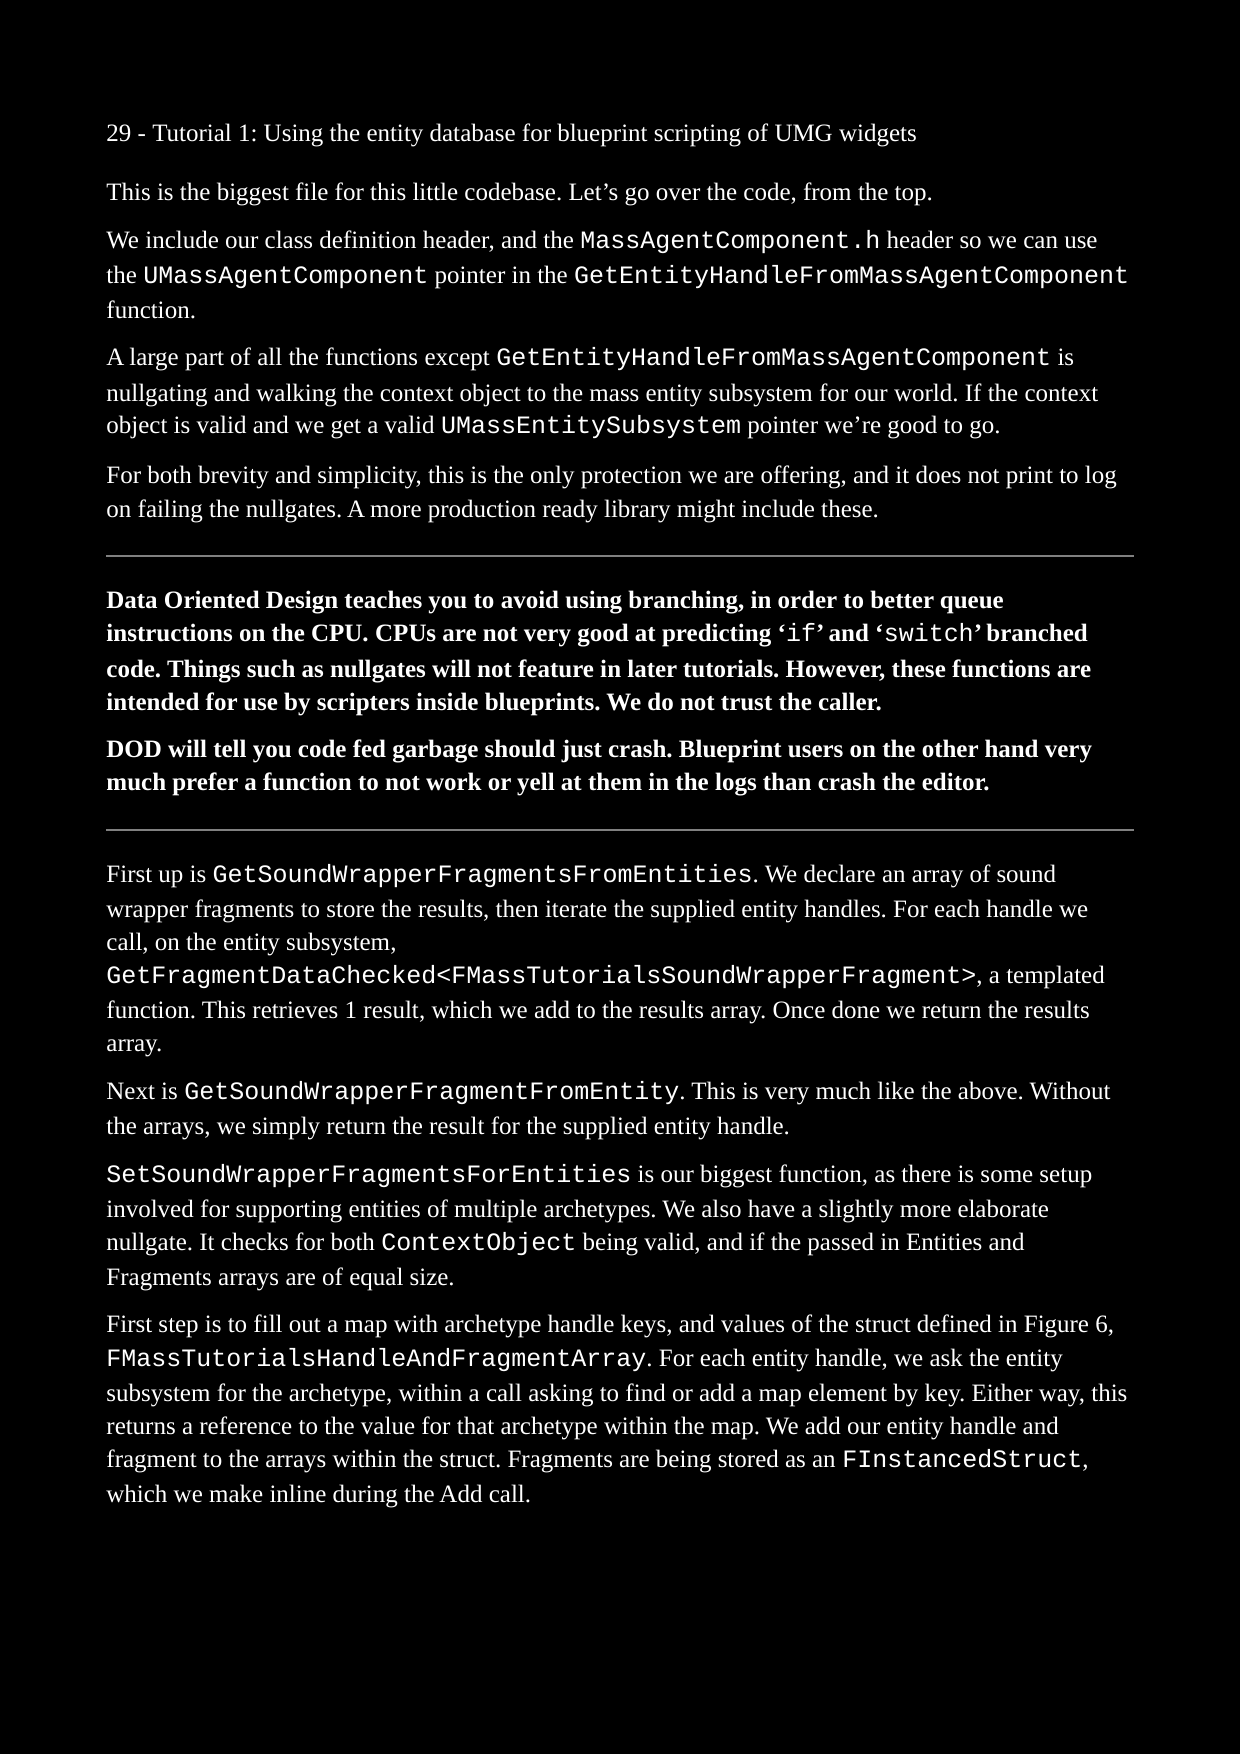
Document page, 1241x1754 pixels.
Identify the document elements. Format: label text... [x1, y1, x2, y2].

text Next is GetSoundWrapperFragmentFromEntity. This is very much like the above. Without the arrays, we simply return the result for the supplied entity handle. [106, 1076, 1134, 1140]
text This is the biggest file for this little codebase. Let’s go over the code, from the top. [106, 177, 1134, 206]
text DOD will tell you code fed garbage should just crash. Blueprint users on the other hand very much prefer a function to not work or yell at them in the logs than crash the editor. [106, 734, 1134, 796]
text SetSoundWrapperFragmentsForEntities is our biggest function, as there is some setup involved for supporting entities of multiple archetypes. We also have a slightly more elaborate nullgate. It checks for both ContextObject being valid, and if the passed in Entities and Fragments arrays are of equal size. [106, 1159, 1134, 1291]
text Data Oriented Design teaches you to avoid using branching, in order to better queue instructions on the CPU. CPUs are not very good at predicting ‘if’ and ‘switch’ branched code. Things such as nullgates will not feature in later tutorials. However, these functions are intended for use by scripters inside blueprints. We do not trust the caller. [106, 586, 1134, 715]
text First step is to fill out a map with archetype handle keys, and values of the struct defined in Figure 6, FMassTutorialsHandleAndFragmentArray. For each entity handle, we ask the entity subsystem for the archetype, within a call asking to find or add a map element by key. Either way, this returns a reference to the value for that archetype within the map. We add our entity handle and fragment to the arrays within the struct. Fragments are being stored as an FInstancedStruct, which we make inline during the Add call. [106, 1309, 1134, 1508]
text First up is GetSoundWrapperFragmentsFromEntities. We declare an array of sound wrapper fragments to store the results, then iterate the supplied entity handles. For each handle we call, on the entity subsystem, GetFragmentDataChecked<FMassTutorialsSoundWrapperFragment>, a templated function. This retrieves 1 result, which we add to the results array. Once done we return the results array. [106, 859, 1134, 1057]
text We include our class definition header, and the MassAgentComponent.h header so we can use the UMassAgentComponent pointer in the GetEntityHandleFromMassAgentComponent function. [106, 225, 1134, 324]
text For both brevity and simplicity, this is the only protection we are offering, and it does not print to log on failing the nullgates. A more production ready library might include these. [106, 461, 1134, 522]
text A large part of all the functions except GetEntityHandleFromMassAgentComponent is nullgating and walking the context object to the mass entity subsystem for our world. If the context object is valid and we get a valid UMassEntitySubsystem pointer we’re good to go. [106, 342, 1134, 441]
